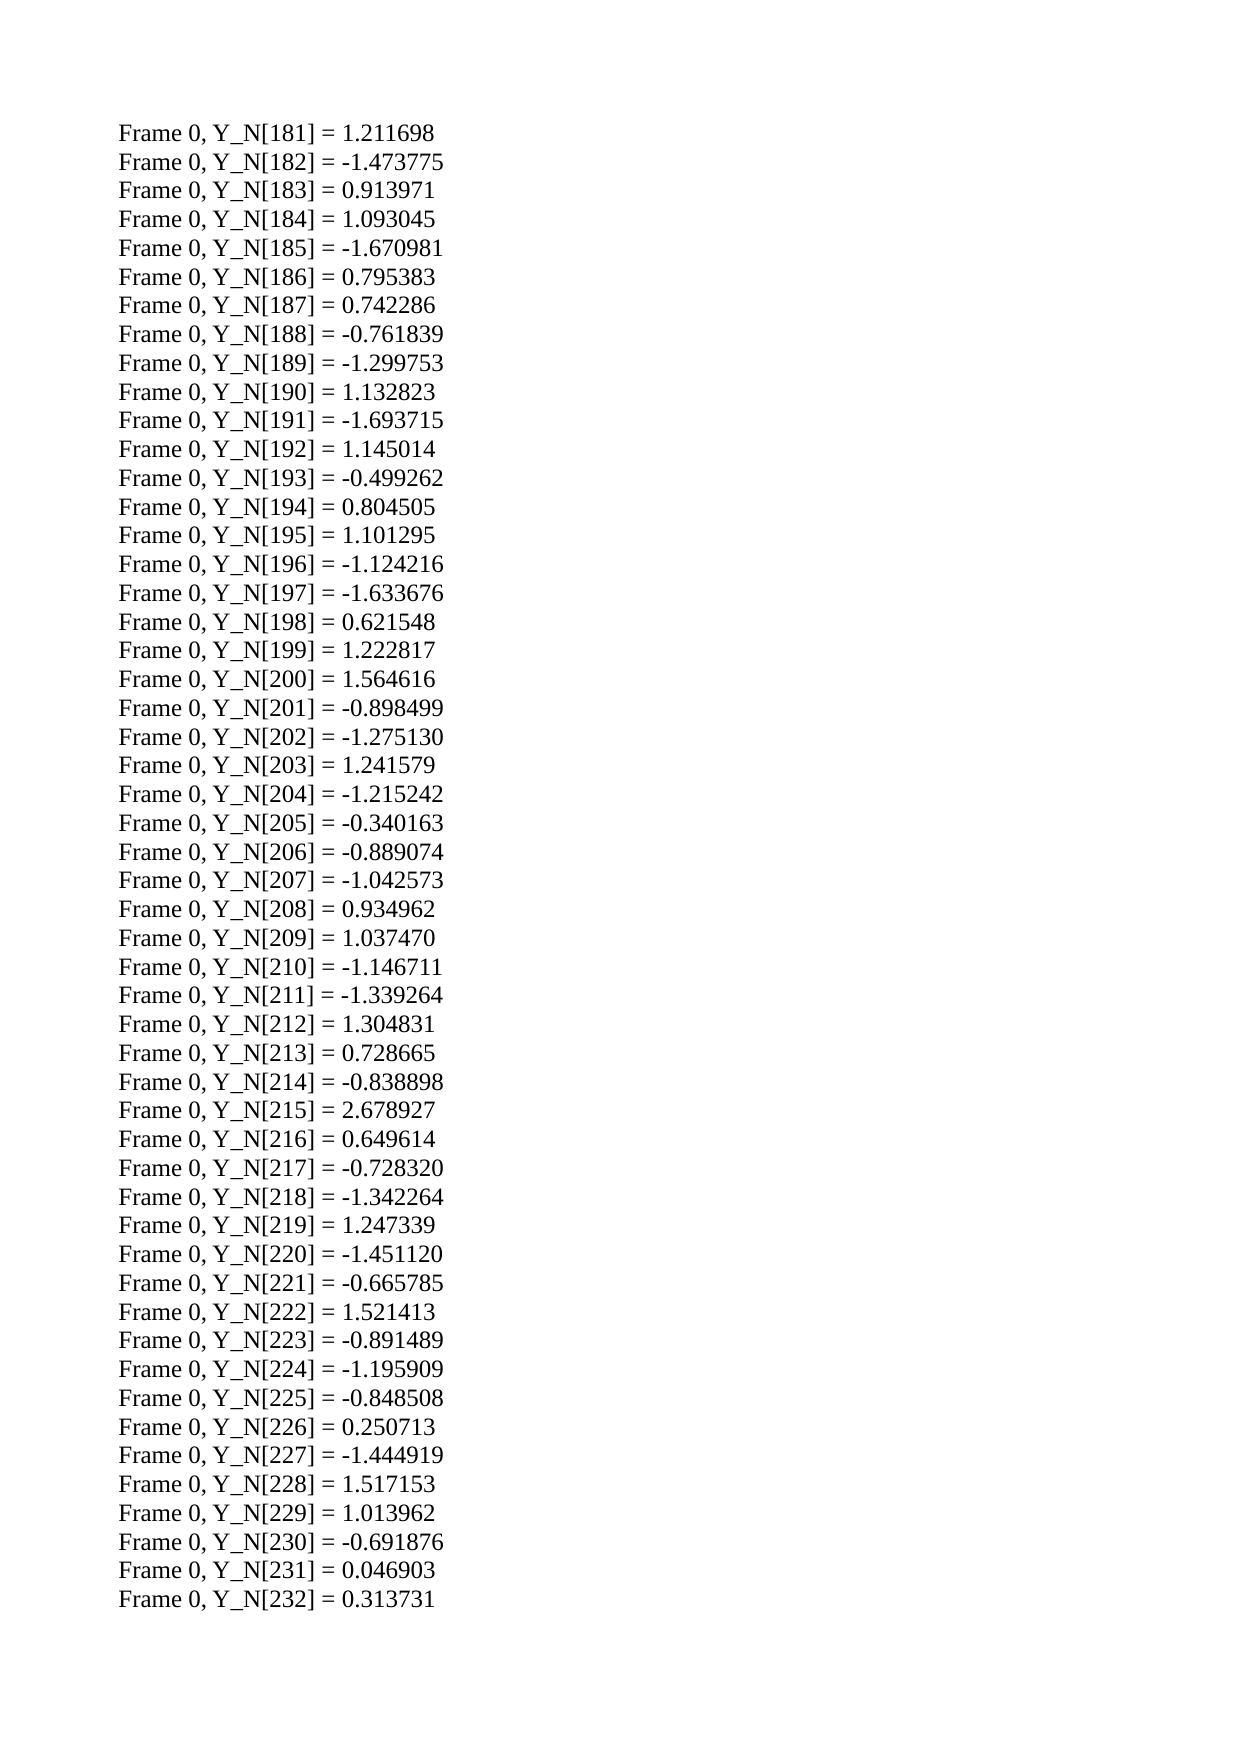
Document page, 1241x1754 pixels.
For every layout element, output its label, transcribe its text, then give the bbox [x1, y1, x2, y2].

text Frame 0, Y_N[211] = -1.339264 [118, 981, 1122, 1009]
text Frame 0, Y_N[205] = -0.340163 [118, 808, 1122, 837]
text Frame 0, Y_N[188] = -0.761839 [118, 319, 1122, 348]
text Frame 0, Y_N[193] = -0.499262 [118, 463, 1122, 492]
text Frame 0, Y_N[225] = -0.848508 [118, 1383, 1122, 1412]
text Frame 0, Y_N[227] = -1.444919 [118, 1441, 1122, 1469]
text Frame 0, Y_N[216] = 0.649614 [118, 1124, 1122, 1153]
text Frame 0, Y_N[186] = 0.795383 [118, 262, 1122, 291]
text Frame 0, Y_N[212] = 1.304831 [118, 1009, 1122, 1038]
text Frame 0, Y_N[223] = -0.891489 [118, 1326, 1122, 1354]
text Frame 0, Y_N[201] = -0.898499 [118, 693, 1122, 722]
text Frame 0, Y_N[189] = -1.299753 [118, 348, 1122, 377]
text Frame 0, Y_N[207] = -1.042573 [118, 866, 1122, 894]
text Frame 0, Y_N[221] = -0.665785 [118, 1268, 1122, 1297]
text Frame 0, Y_N[198] = 0.621548 [118, 607, 1122, 636]
text Frame 0, Y_N[191] = -1.693715 [118, 406, 1122, 434]
text Frame 0, Y_N[228] = 1.517153 [118, 1469, 1122, 1498]
text Frame 0, Y_N[214] = -0.838898 [118, 1067, 1122, 1096]
text Frame 0, Y_N[182] = -1.473775 [118, 147, 1122, 176]
text Frame 0, Y_N[200] = 1.564616 [118, 664, 1122, 693]
text Frame 0, Y_N[215] = 2.678927 [118, 1096, 1122, 1124]
text Frame 0, Y_N[218] = -1.342264 [118, 1182, 1122, 1211]
text Frame 0, Y_N[185] = -1.670981 [118, 233, 1122, 262]
text Frame 0, Y_N[187] = 0.742286 [118, 291, 1122, 319]
text Frame 0, Y_N[183] = 0.913971 [118, 176, 1122, 204]
text Frame 0, Y_N[231] = 0.046903 [118, 1556, 1122, 1584]
text Frame 0, Y_N[199] = 1.222817 [118, 636, 1122, 664]
text Frame 0, Y_N[181] = 1.211698 [118, 118, 1122, 147]
text Frame 0, Y_N[194] = 0.804505 [118, 492, 1122, 521]
text Frame 0, Y_N[202] = -1.275130 [118, 722, 1122, 751]
text Frame 0, Y_N[204] = -1.215242 [118, 779, 1122, 808]
text Frame 0, Y_N[206] = -0.889074 [118, 837, 1122, 866]
text Frame 0, Y_N[220] = -1.451120 [118, 1239, 1122, 1268]
text Frame 0, Y_N[232] = 0.313731 [118, 1584, 1122, 1613]
text Frame 0, Y_N[226] = 0.250713 [118, 1412, 1122, 1441]
text Frame 0, Y_N[217] = -0.728320 [118, 1153, 1122, 1182]
text Frame 0, Y_N[196] = -1.124216 [118, 549, 1122, 578]
text Frame 0, Y_N[210] = -1.146711 [118, 952, 1122, 981]
text Frame 0, Y_N[197] = -1.633676 [118, 578, 1122, 607]
text Frame 0, Y_N[219] = 1.247339 [118, 1211, 1122, 1239]
text Frame 0, Y_N[224] = -1.195909 [118, 1354, 1122, 1383]
text Frame 0, Y_N[213] = 0.728665 [118, 1038, 1122, 1067]
text Frame 0, Y_N[229] = 1.013962 [118, 1498, 1122, 1527]
text Frame 0, Y_N[208] = 0.934962 [118, 894, 1122, 923]
text Frame 0, Y_N[190] = 1.132823 [118, 377, 1122, 406]
text Frame 0, Y_N[230] = -0.691876 [118, 1527, 1122, 1556]
text Frame 0, Y_N[203] = 1.241579 [118, 751, 1122, 779]
text Frame 0, Y_N[209] = 1.037470 [118, 923, 1122, 952]
text Frame 0, Y_N[192] = 1.145014 [118, 434, 1122, 463]
text Frame 0, Y_N[184] = 1.093045 [118, 204, 1122, 233]
text Frame 0, Y_N[222] = 1.521413 [118, 1297, 1122, 1326]
text Frame 0, Y_N[195] = 1.101295 [118, 521, 1122, 549]
